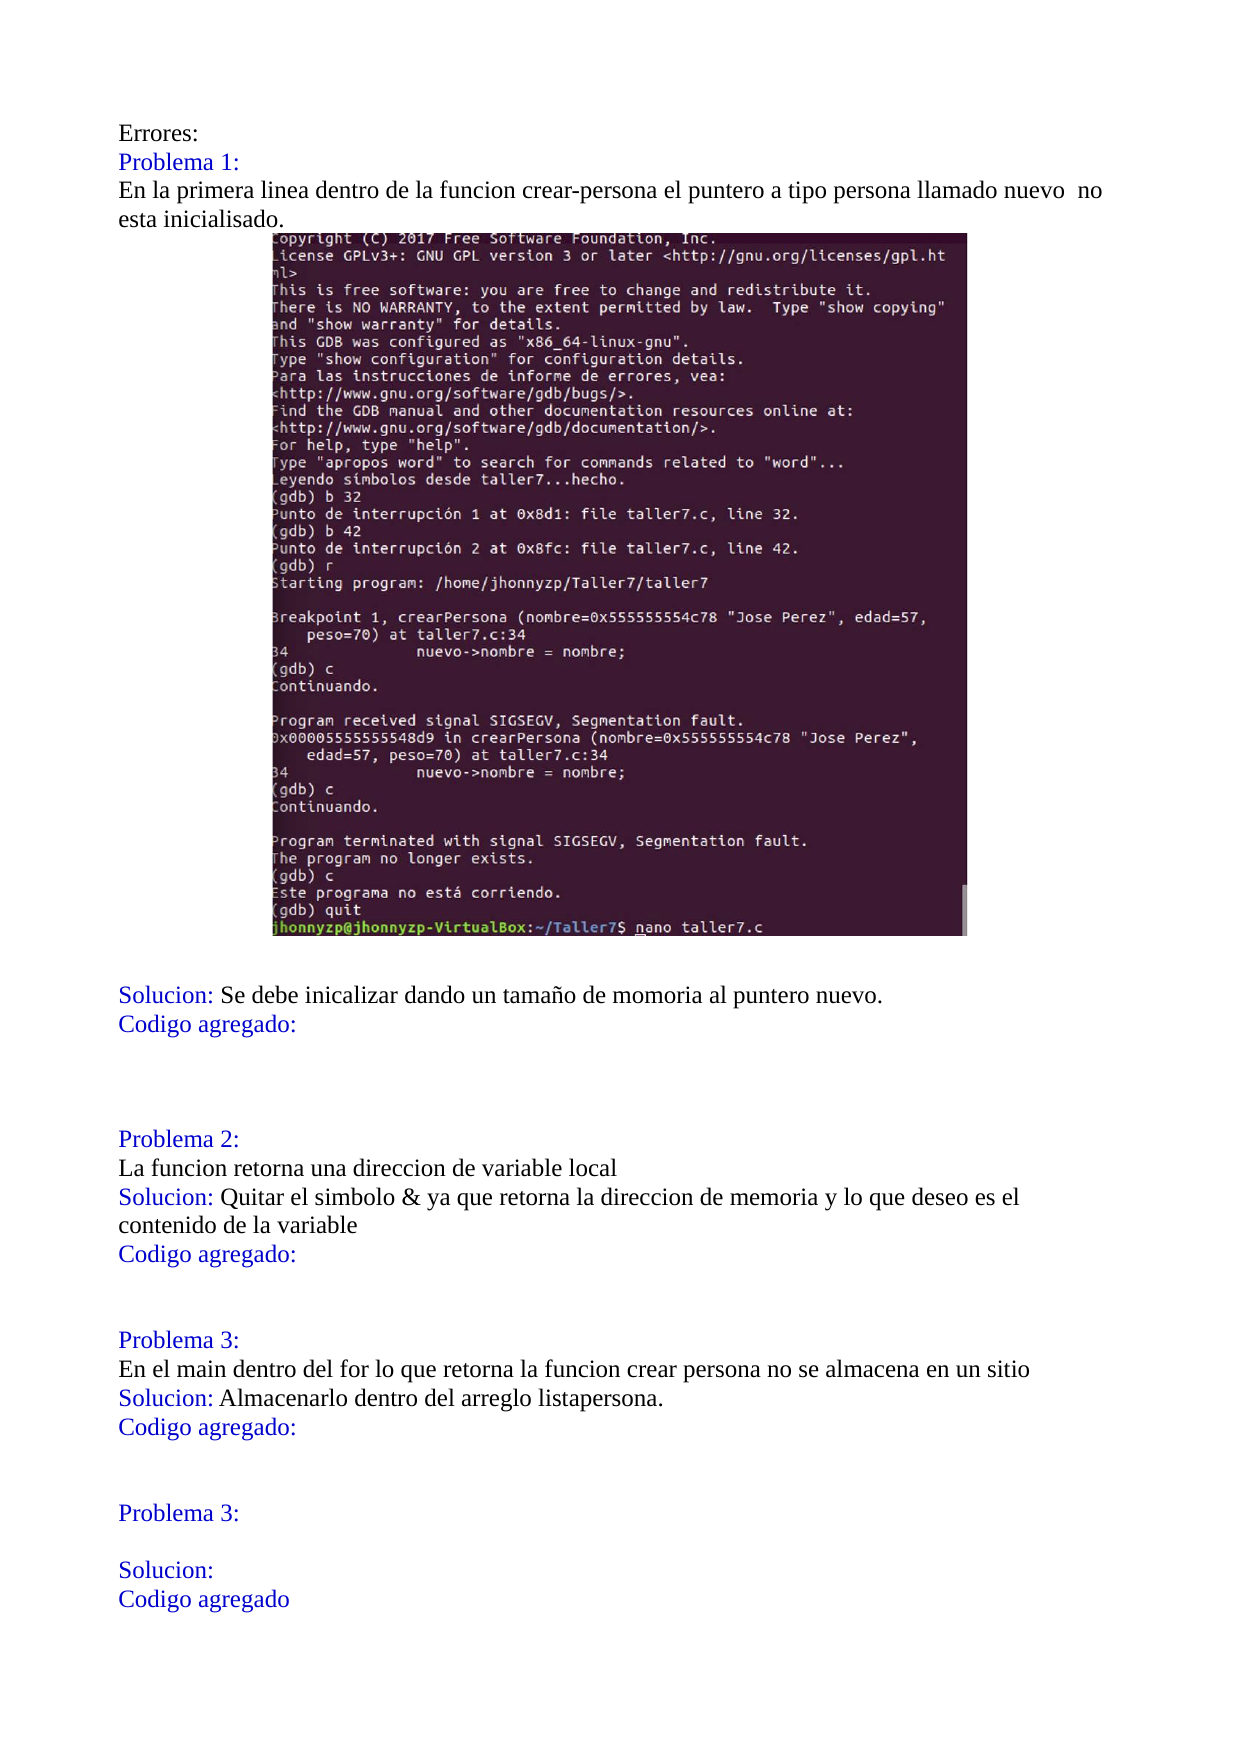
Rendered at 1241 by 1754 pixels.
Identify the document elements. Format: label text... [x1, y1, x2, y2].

text Codigo agregado: [118, 1412, 1122, 1441]
text Codigo agregado: [118, 1239, 1122, 1268]
text Codigo agregado [118, 1584, 1122, 1613]
text La funcion retorna una direccion de variable local [118, 1153, 1122, 1182]
text Solucion: Quitar el simbolo & ya que retorna la direccion de memoria y lo que deseo es el contenido de la variable [118, 1182, 1122, 1239]
text Codigo agregado: [118, 1009, 1122, 1038]
text Solucion: [118, 1556, 1122, 1584]
text En la primera linea dentro de la funcion crear-persona el puntero a tipo persona llamado nuevo no esta inicialisado. [118, 176, 1122, 233]
picture [272, 233, 968, 936]
text En el main dentro del for lo que retorna la funcion crear persona no se almacena en un sitio [118, 1354, 1122, 1383]
text Problema 1: [118, 147, 1122, 176]
text Problema 2: [118, 1124, 1122, 1153]
text Errores: [118, 118, 1122, 147]
text Problema 3: [118, 1326, 1122, 1354]
text Solucion: Se debe inicalizar dando un tamaño de momoria al puntero nuevo. [118, 981, 1122, 1009]
text Problema 3: [118, 1498, 1122, 1527]
text Solucion: Almacenarlo dentro del arreglo listapersona. [118, 1383, 1122, 1412]
